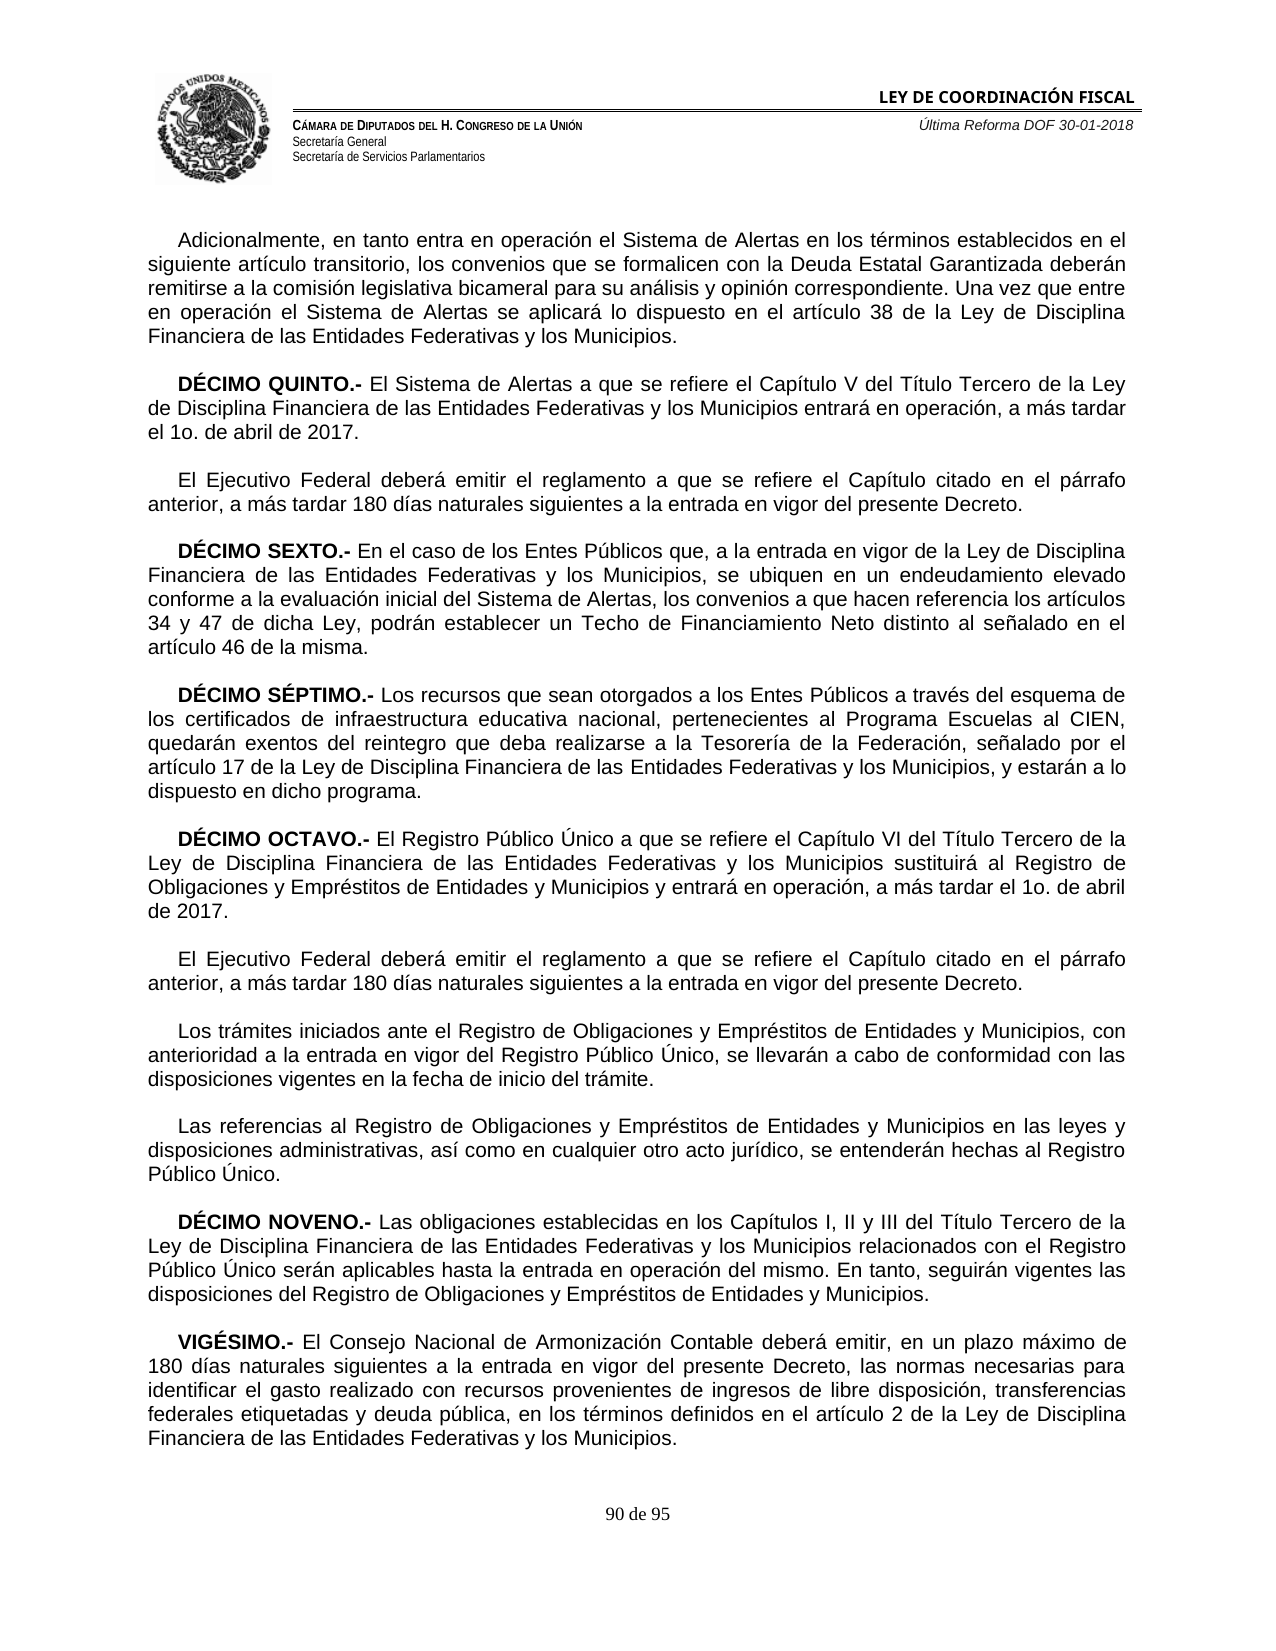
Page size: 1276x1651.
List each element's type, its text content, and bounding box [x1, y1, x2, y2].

text VIGÉSIMO.- El Consejo Nacional de Armonización Contable deberá emitir, en un plazo máximo de 180 días naturales siguientes a la entrada en vigor del presente Decreto, las normas necesarias para identificar el gasto realizado con recursos provenientes de ingresos de libre disposición, transferencias federales etiquetadas y deuda pública, en los términos definidos en el artículo 2 de la Ley de Disciplina Financiera de las Entidades Federativas y los Municipios. [148, 1330, 1127, 1450]
text DÉCIMO QUINTO.- El Sistema de Alertas a que se refiere el Capítulo V del Título Tercero de la Ley de Disciplina Financiera de las Entidades Federativas y los Municipios entrará en operación, a más tardar el 1o. de abril de 2017. [148, 372, 1127, 443]
text DÉCIMO SEXTO.- En el caso de los Entes Públicos que, a la entrada en vigor de la Ley de Disciplina Financiera de las Entidades Federativas y los Municipios, se ubiquen en un endeudamiento elevado conforme a la evaluación inicial del Sistema de Alertas, los convenios a que hacen referencia los artículos 34 y 47 de dicha Ley, podrán establecer un Techo de Financiamiento Neto distinto al señalado en el artículo 46 de la misma. [148, 539, 1127, 659]
text DÉCIMO OCTAVO.- El Registro Público Único a que se refiere el Capítulo VI del Título Tercero de la Ley de Disciplina Financiera de las Entidades Federativas y los Municipios sustituirá al Registro de Obligaciones y Empréstitos de Entidades y Municipios y entrará en operación, a más tardar el 1o. de abril de 2017. [148, 827, 1127, 923]
text Las referencias al Registro de Obligaciones y Empréstitos de Entidades y Municipios en las leyes y disposiciones administrativas, así como en cualquier otro acto jurídico, se entenderán hechas al Registro Público Único. [148, 1114, 1127, 1186]
text Adicionalmente, en tanto entra en operación el Sistema de Alertas en los términos establecidos en el siguiente artículo transitorio, los convenios que se formalicen con la Deuda Estatal Garantizada deberán remitirse a la comisión legislativa bicameral para su análisis y opinión correspondiente. Una vez que entre en operación el Sistema de Alertas se aplicará lo dispuesto en el artículo 38 de la Ley de Disciplina Financiera de las Entidades Federativas y los Municipios. [148, 228, 1127, 348]
text El Ejecutivo Federal deberá emitir el reglamento a que se refiere el Capítulo citado en el párrafo anterior, a más tardar 180 días naturales siguientes a la entrada en vigor del presente Decreto. [148, 467, 1127, 515]
text Los trámites iniciados ante el Registro de Obligaciones y Empréstitos de Entidades y Municipios, con anterioridad a la entrada en vigor del Registro Público Único, se llevarán a cabo de conformidad con las disposiciones vigentes en la fecha de inicio del trámite. [148, 1018, 1127, 1090]
text El Ejecutivo Federal deberá emitir el reglamento a que se refiere el Capítulo citado en el párrafo anterior, a más tardar 180 días naturales siguientes a la entrada en vigor del presente Decreto. [148, 947, 1127, 994]
text DÉCIMO NOVENO.- Las obligaciones establecidas en los Capítulos I, II y III del Título Tercero de la Ley de Disciplina Financiera de las Entidades Federativas y los Municipios relacionados con el Registro Público Único serán aplicables hasta la entrada en operación del mismo. En tanto, seguirán vigentes las disposiciones del Registro de Obligaciones y Empréstitos de Entidades y Municipios. [148, 1210, 1127, 1306]
text DÉCIMO SÉPTIMO.- Los recursos que sean otorgados a los Entes Públicos a través del esquema de los certificados de infraestructura educativa nacional, pertenecientes al Programa Escuelas al CIEN, quedarán exentos del reintegro que deba realizarse a la Tesorería de la Federación, señalado por el artículo 17 de la Ley de Disciplina Financiera de las Entidades Federativas y los Municipios, y estarán a lo dispuesto en dicho programa. [148, 683, 1127, 803]
